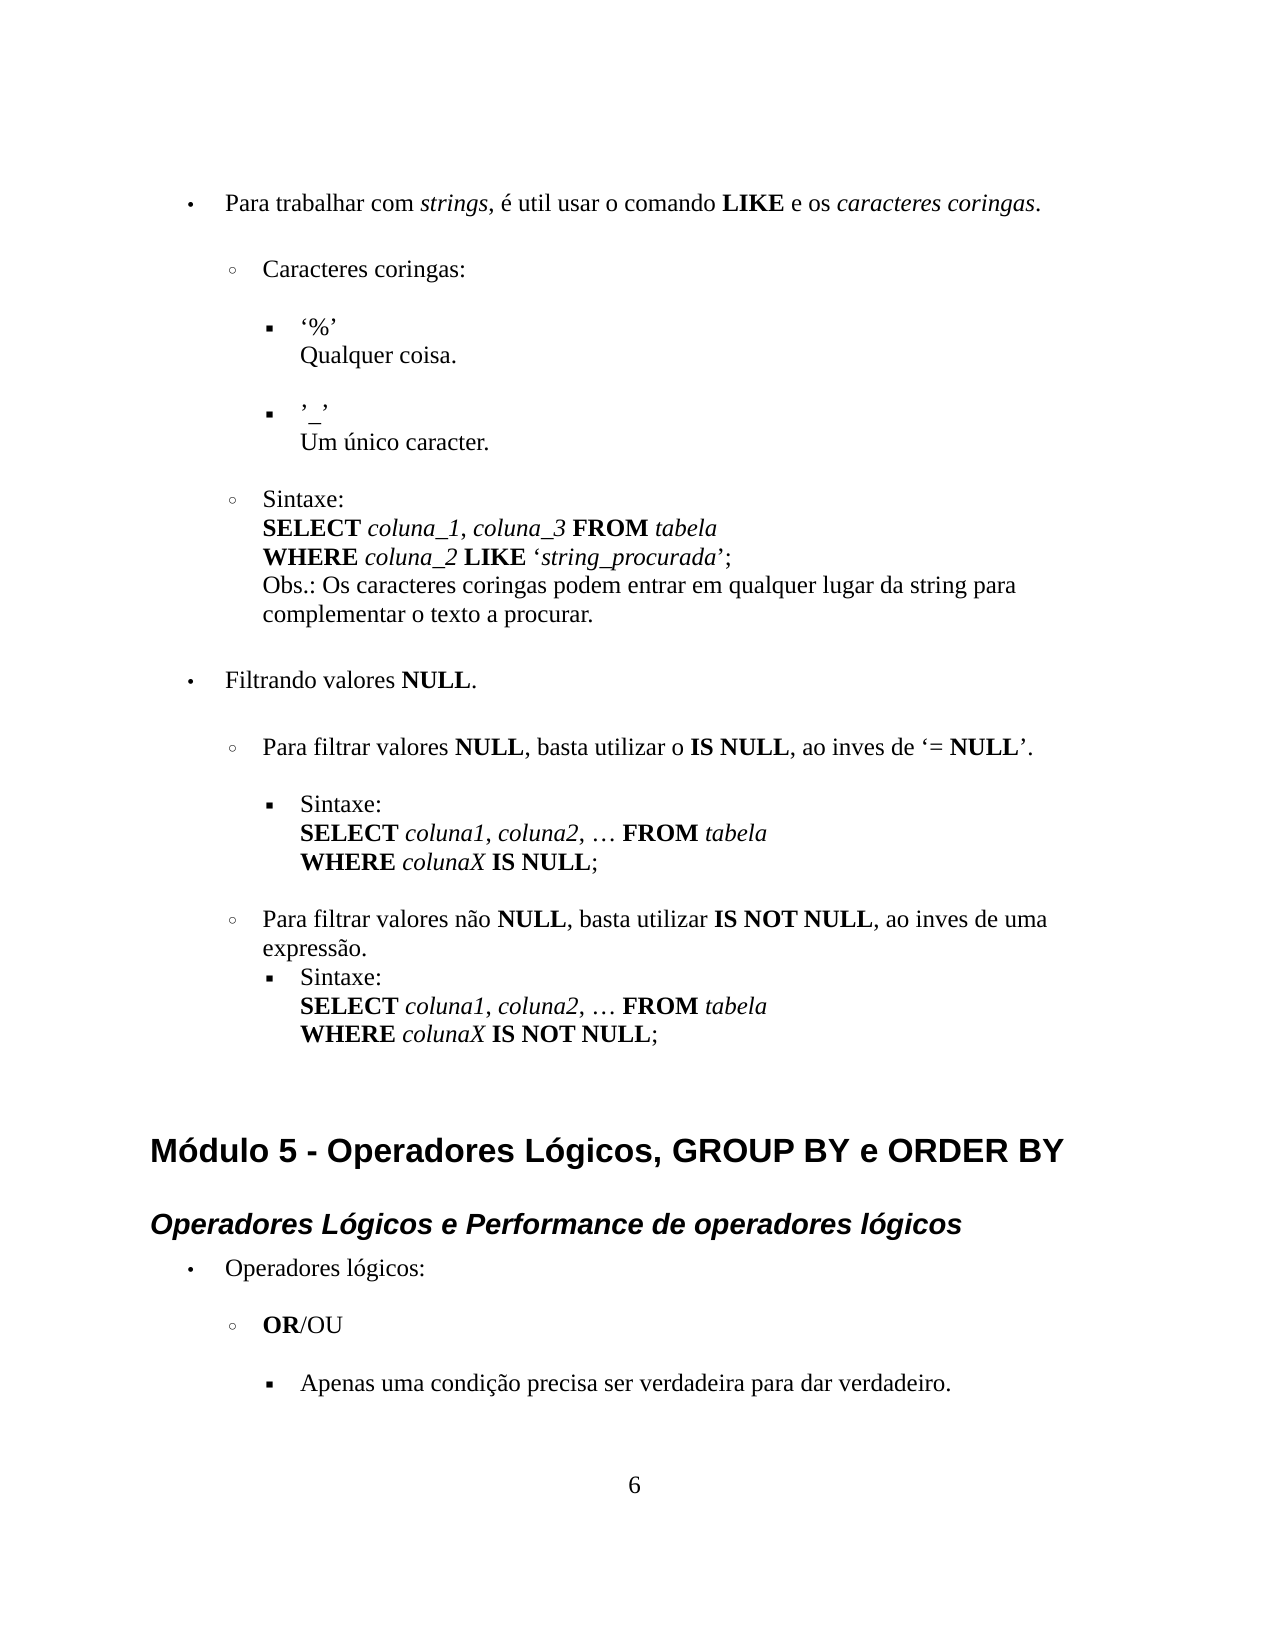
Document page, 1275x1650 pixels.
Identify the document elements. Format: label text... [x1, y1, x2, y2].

list Operadores lógicos: [187, 1253, 1125, 1311]
list Apenas uma condição precisa ser verdadeira para dar verdadeiro. [262, 1368, 1125, 1426]
list Sintaxe: SELECT coluna_1, coluna_3 FROM tabela WHERE coluna_2 LIKE ‘string_procurada’; Obs.: Os caracteres coringas podem entrar em qualquer lugar da string para complementar o texto a procurar. [225, 484, 1125, 657]
list OR/OU [225, 1311, 1125, 1368]
list Para filtrar valores não NULL, basta utilizar IS NOT NULL, ao inves de uma expressão. [225, 904, 1125, 962]
list Filtrando valores NULL. [187, 666, 1125, 723]
subtitle Operadores Lógicos e Performance de operadores lógicos [150, 1207, 1125, 1241]
list ’_’ Um único caracter. [262, 398, 1125, 484]
list ‘%’ Qualquer coisa. [262, 312, 1125, 398]
list Sintaxe: SELECT coluna1, coluna2, … FROM tabela WHERE colunaX IS NOT NULL; [262, 962, 1125, 1077]
list Para trabalhar com strings, é util usar o comando LIKE e os caracteres coringas. [187, 188, 1125, 245]
list Sintaxe: SELECT coluna1, coluna2, … FROM tabela WHERE colunaX IS NULL; [262, 789, 1125, 904]
list Caracteres coringas: [225, 254, 1125, 312]
list Para filtrar valores NULL, basta utilizar o IS NULL, ao inves de ‘= NULL’. [225, 732, 1125, 789]
list [225, 150, 1125, 179]
subtitle Módulo 5 - Operadores Lógicos, GROUP BY e ORDER BY [150, 1131, 1125, 1169]
